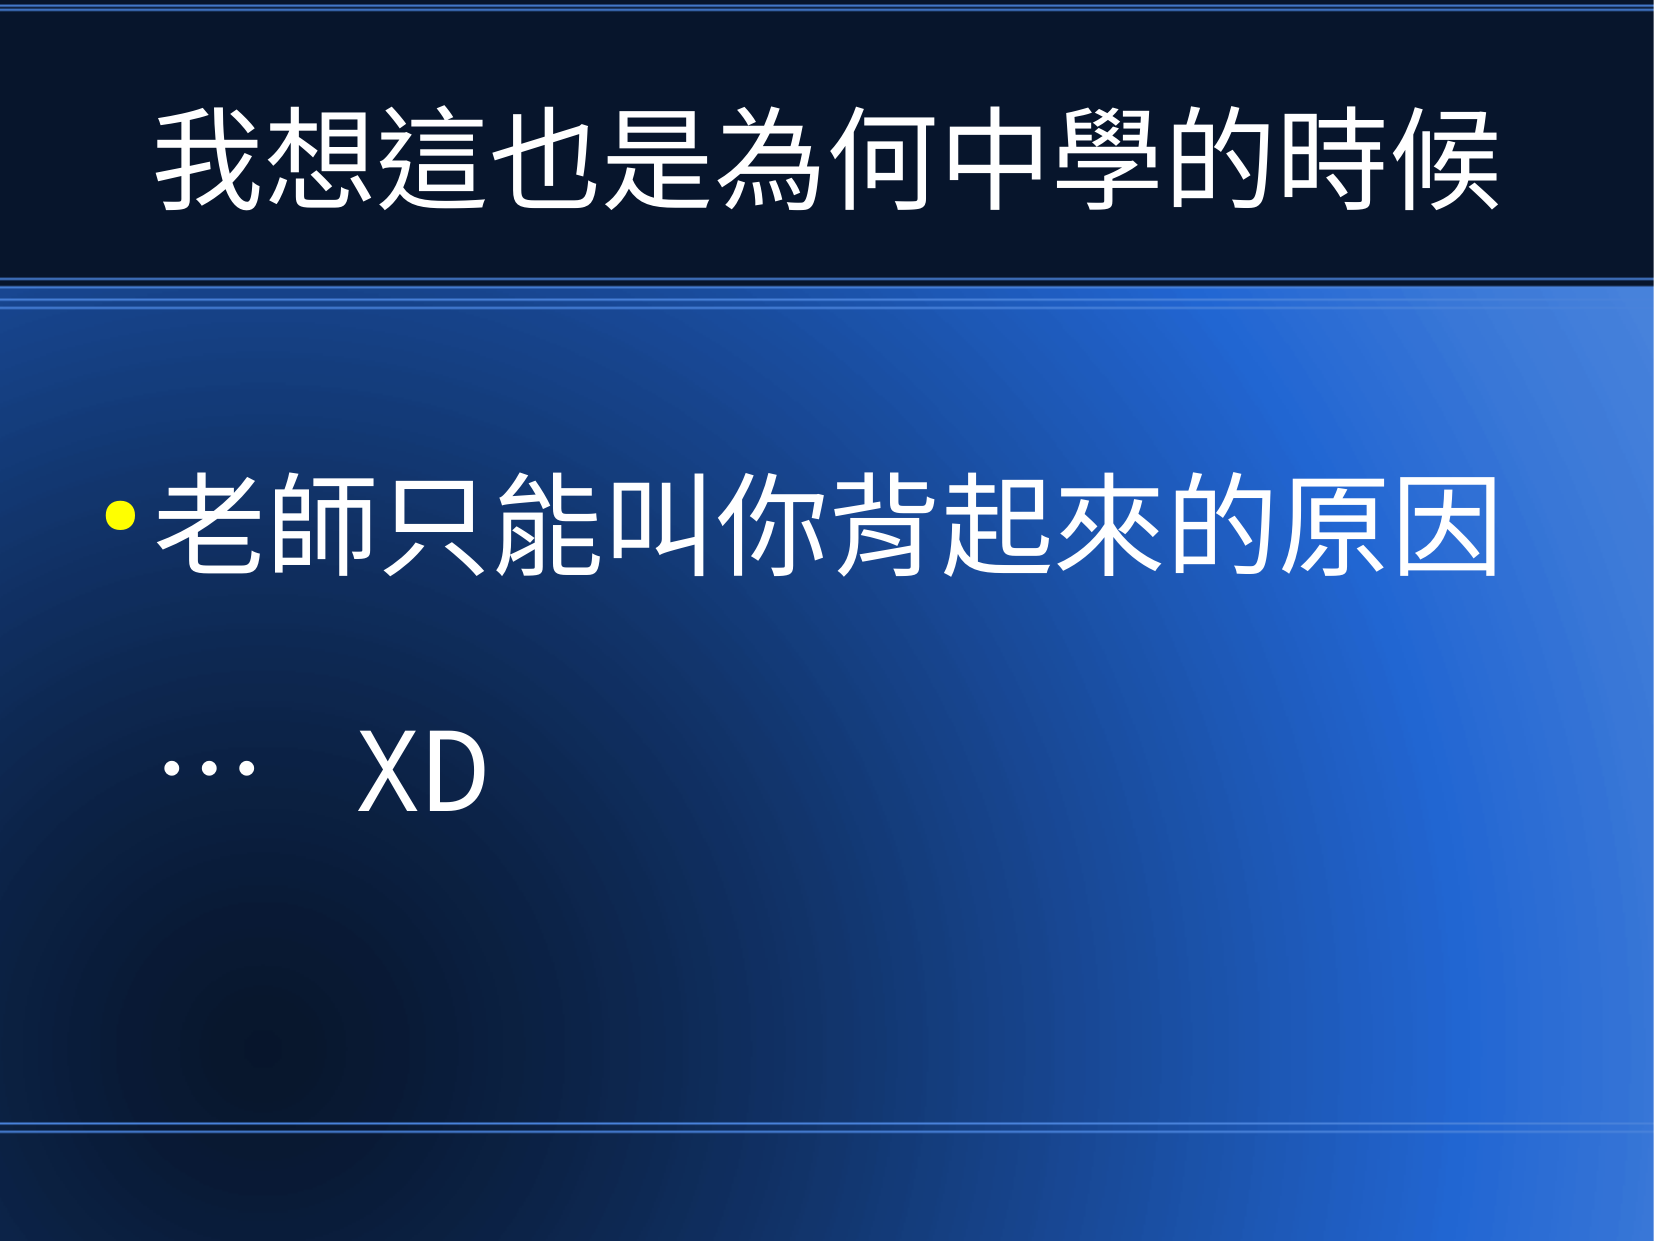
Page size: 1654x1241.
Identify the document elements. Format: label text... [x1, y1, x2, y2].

picture [0, 0, 1654, 1241]
list 老師只能叫你背起來的原因 … XD [82, 355, 1571, 1241]
title 我想這也是為何中學的時候 [82, 49, 1571, 257]
